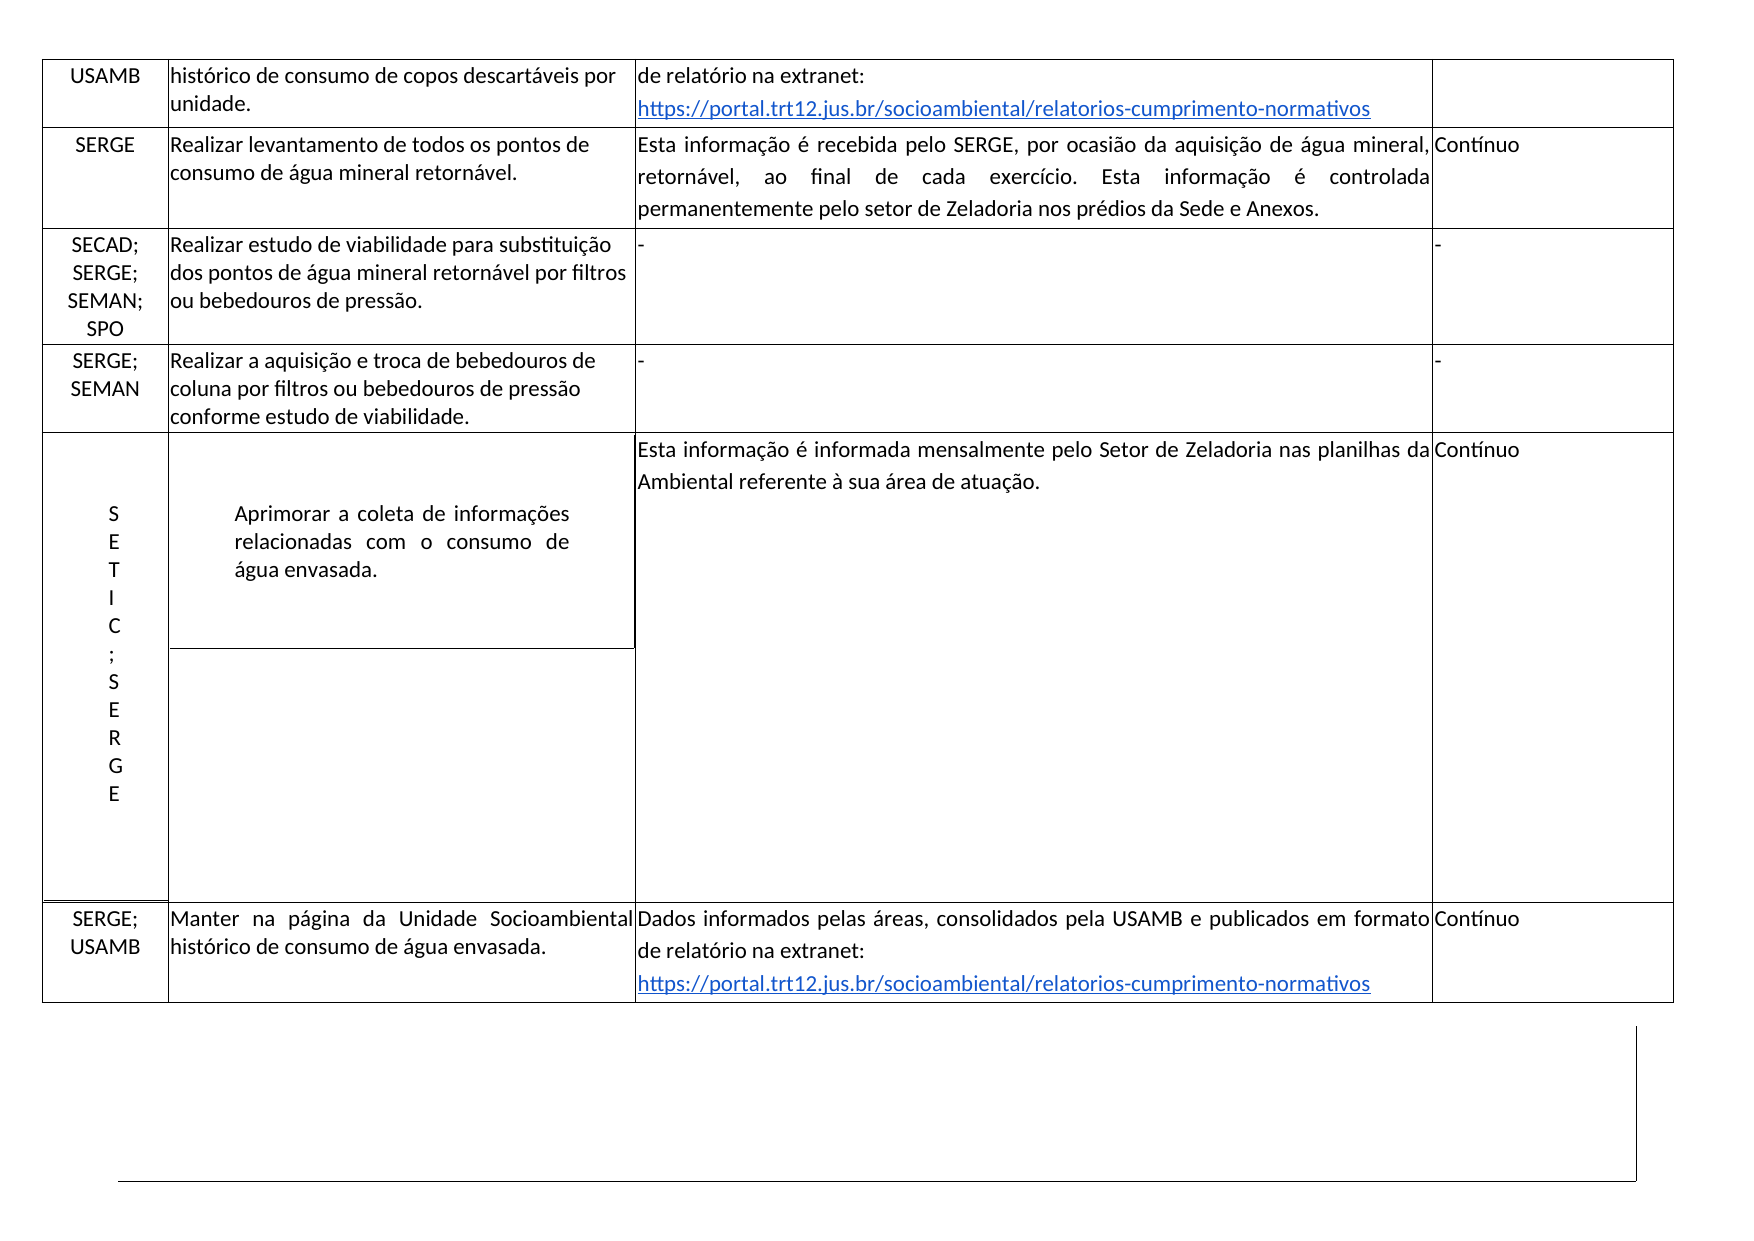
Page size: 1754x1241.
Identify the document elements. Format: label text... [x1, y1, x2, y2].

table_cell Dados informados pelas áreas, consolidados pela USAMB e publicados em formato de relatório na extranet: https://portal.trt12.jus.br/socioambiental/relatorios-cumprimento-normativos [636, 903, 1432, 1002]
table_cell Aprimorar a coleta de informações relacionadas com o consumo de água envasada. [169, 433, 635, 902]
table_cell SERGE; USAMB [43, 903, 168, 1002]
table_cell - [1433, 229, 1673, 344]
table_cell - [636, 229, 1432, 344]
table_cell Contínuo [1433, 433, 1673, 902]
table_cell [1433, 60, 1673, 127]
table_cell SERGE [43, 128, 168, 228]
table_cell SECAD; SERGE; SEMAN; SPO [43, 229, 168, 344]
table_cell de relatório na extranet: https://portal.trt12.jus.br/socioambiental/relatorios-cumprimento-normativos [636, 60, 1432, 127]
table_cell Realizar a aquisição e troca de bebedouros de coluna por filtros ou bebedouros de pressão conforme estudo de viabilidade. [169, 345, 635, 432]
table_cell Esta informação é recebida pelo SERGE, por ocasião da aquisição de água mineral, retornável, ao final de cada exercício. Esta informação é controlada permanentemente pelo setor de Zeladoria nos prédios da Sede e Anexos. [636, 128, 1432, 228]
table_cell - [1433, 345, 1673, 432]
table_cell Esta informação é informada mensalmente pelo Setor de Zeladoria nas planilhas da Ambiental referente à sua área de atuação. [636, 433, 1432, 902]
table_cell SETIC; SERGE [43, 433, 168, 902]
table_cell Realizar estudo de viabilidade para substituição dos pontos de água mineral retornável por filtros ou bebedouros de pressão. [169, 229, 635, 344]
table_cell Realizar levantamento de todos os pontos de consumo de água mineral retornável. [169, 128, 635, 228]
table_cell Contínuo [1433, 128, 1673, 228]
table_cell SERGE; SEMAN [43, 345, 168, 432]
table_cell Contínuo [1433, 903, 1673, 1002]
table_cell histórico de consumo de copos descartáveis por unidade. [169, 60, 635, 127]
table_cell - [636, 345, 1432, 432]
table_cell USAMB [43, 60, 168, 127]
table_cell Manter na página da Unidade Socioambiental histórico de consumo de água envasada. [169, 903, 635, 1002]
